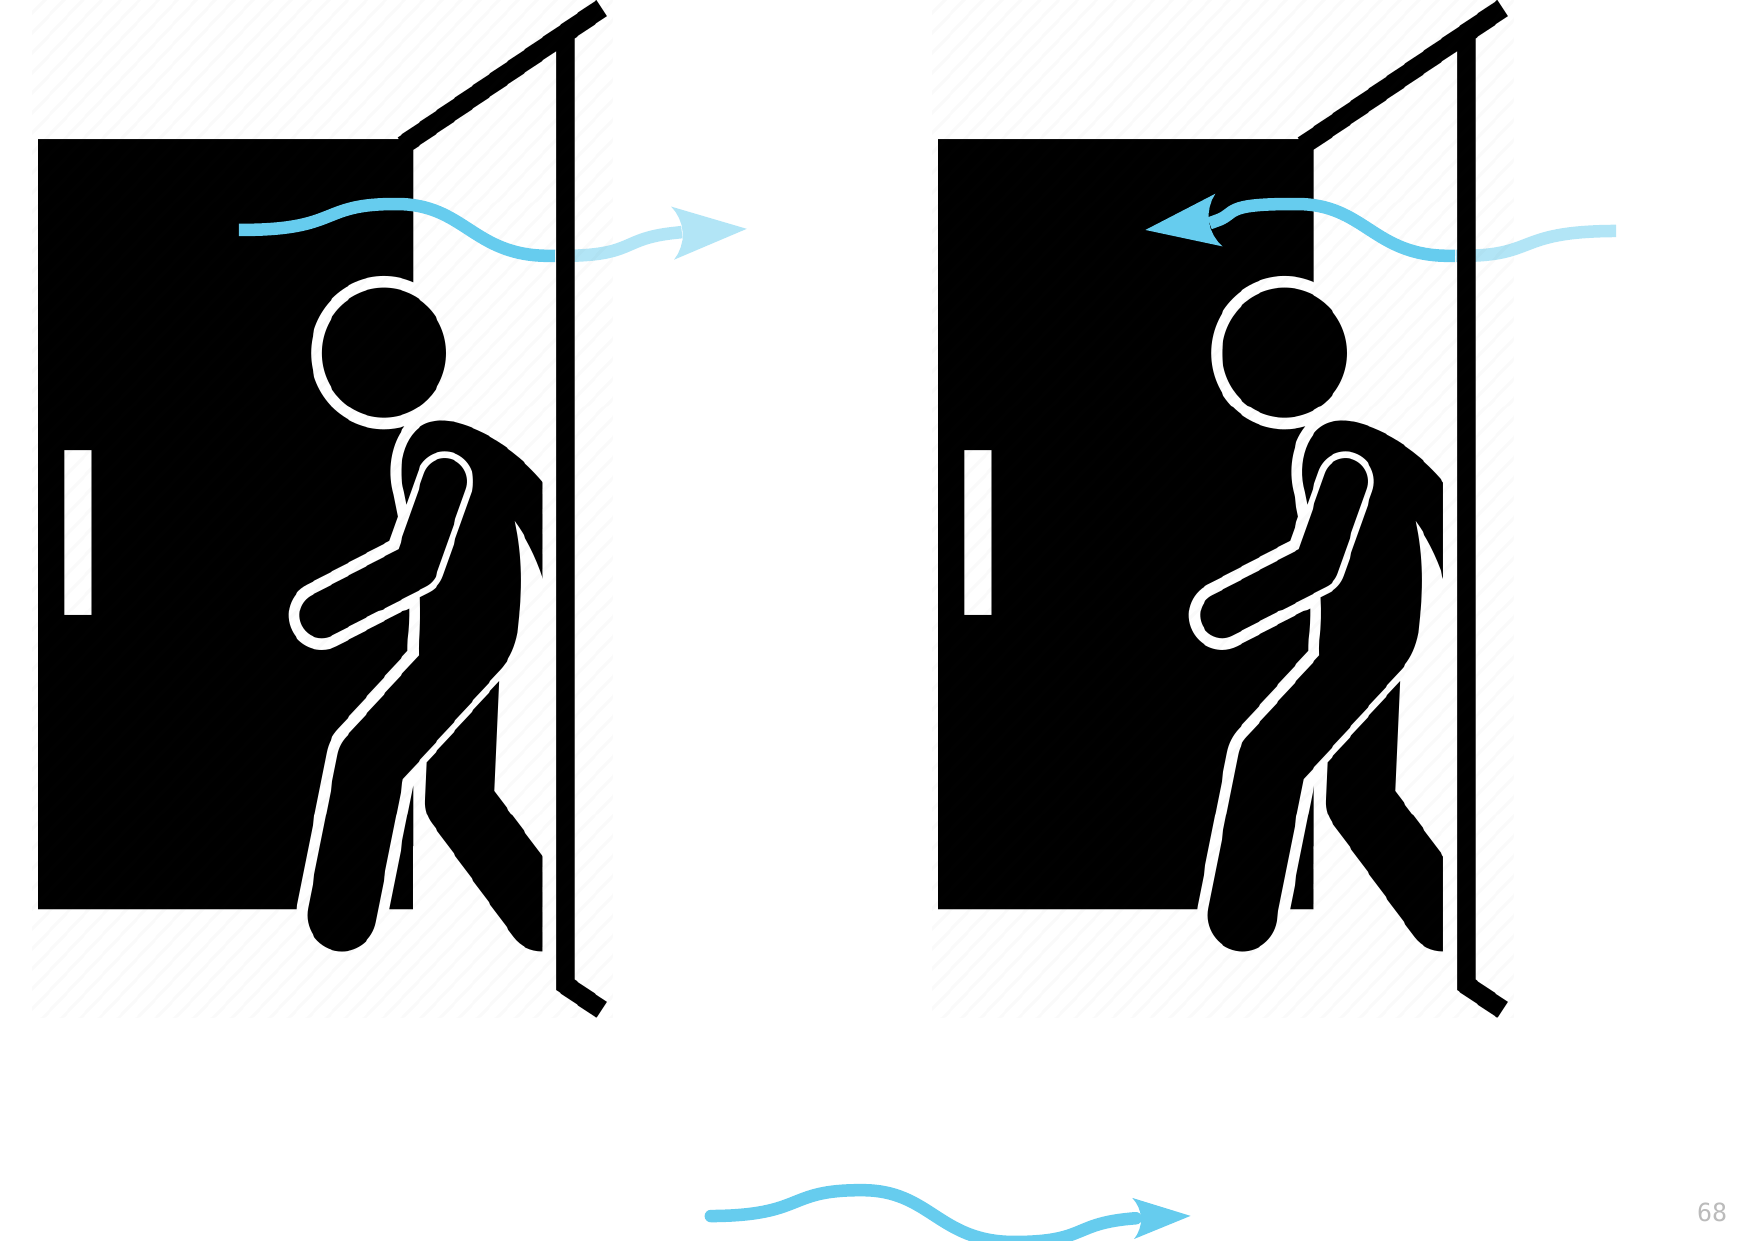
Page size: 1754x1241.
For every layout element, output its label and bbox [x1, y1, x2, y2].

picture [932, 0, 1514, 1018]
picture [32, 0, 613, 1018]
